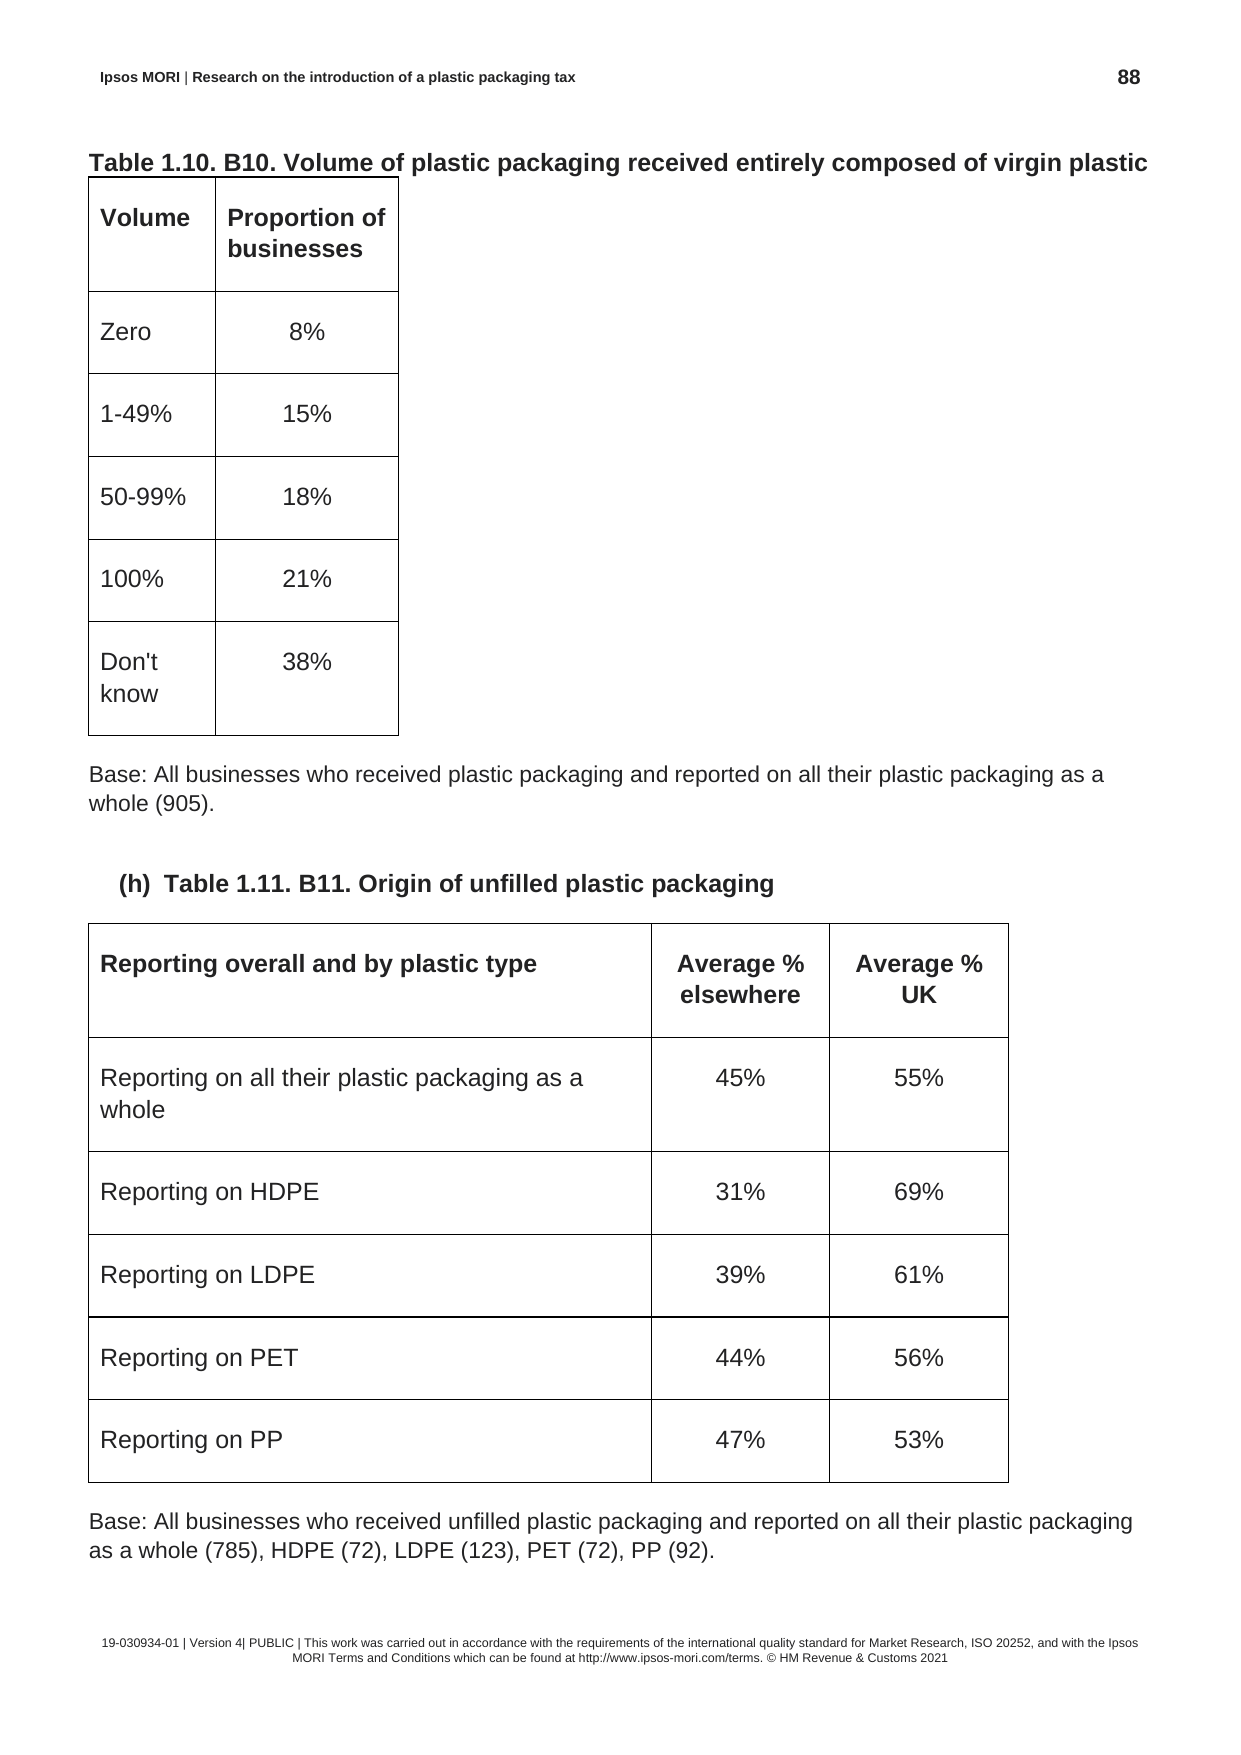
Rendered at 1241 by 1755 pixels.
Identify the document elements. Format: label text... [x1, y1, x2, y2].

table_cell 56% [830, 1318, 1008, 1399]
text Base: All businesses who received plastic packaging and reported on all their plastic packaging as a whole (905). [89, 761, 1152, 817]
table_cell 1-49% [89, 374, 215, 456]
table_header Average % UK [830, 924, 1008, 1037]
table_header Average % elsewhere [652, 924, 829, 1037]
table_cell 100% [89, 540, 215, 621]
table_cell 18% [216, 457, 398, 538]
table_cell 38% [216, 622, 398, 735]
table_header Reporting overall and by plastic type [89, 924, 651, 1037]
table_header Volume [89, 178, 215, 291]
table_cell 44% [652, 1318, 829, 1399]
table_cell 21% [216, 540, 398, 621]
subtitle Table 1.10. B10. Volume of plastic packaging received entirely composed of virgin plastic [89, 148, 1152, 176]
table_cell 55% [830, 1038, 1008, 1151]
table_cell Reporting on PP [89, 1400, 651, 1482]
table_cell Zero [89, 292, 215, 373]
table_cell 15% [216, 374, 398, 456]
subtitle Table 1.11. B11. Origin of unfilled plastic packaging [119, 869, 1152, 898]
table_cell Reporting on PET [89, 1318, 651, 1399]
table_cell Reporting on HDPE [89, 1152, 651, 1234]
table_cell 61% [830, 1235, 1008, 1316]
table_cell 50-99% [89, 457, 215, 538]
table_cell 31% [652, 1152, 829, 1234]
table_cell 39% [652, 1235, 829, 1316]
table_cell Reporting on LDPE [89, 1235, 651, 1316]
table_cell Reporting on all their plastic packaging as a whole [89, 1038, 651, 1151]
table_cell 8% [216, 292, 398, 373]
table_header Proportion of businesses [216, 178, 398, 291]
table_cell 53% [830, 1400, 1008, 1482]
table_cell 69% [830, 1152, 1008, 1234]
table_cell 45% [652, 1038, 829, 1151]
text Base: All businesses who received unfilled plastic packaging and reported on all their plastic packaging as a whole (785), HDPE (72), LDPE (123), PET (72), PP (92). [89, 1508, 1152, 1563]
table_cell 47% [652, 1400, 829, 1482]
table_cell Don't know [89, 622, 215, 735]
